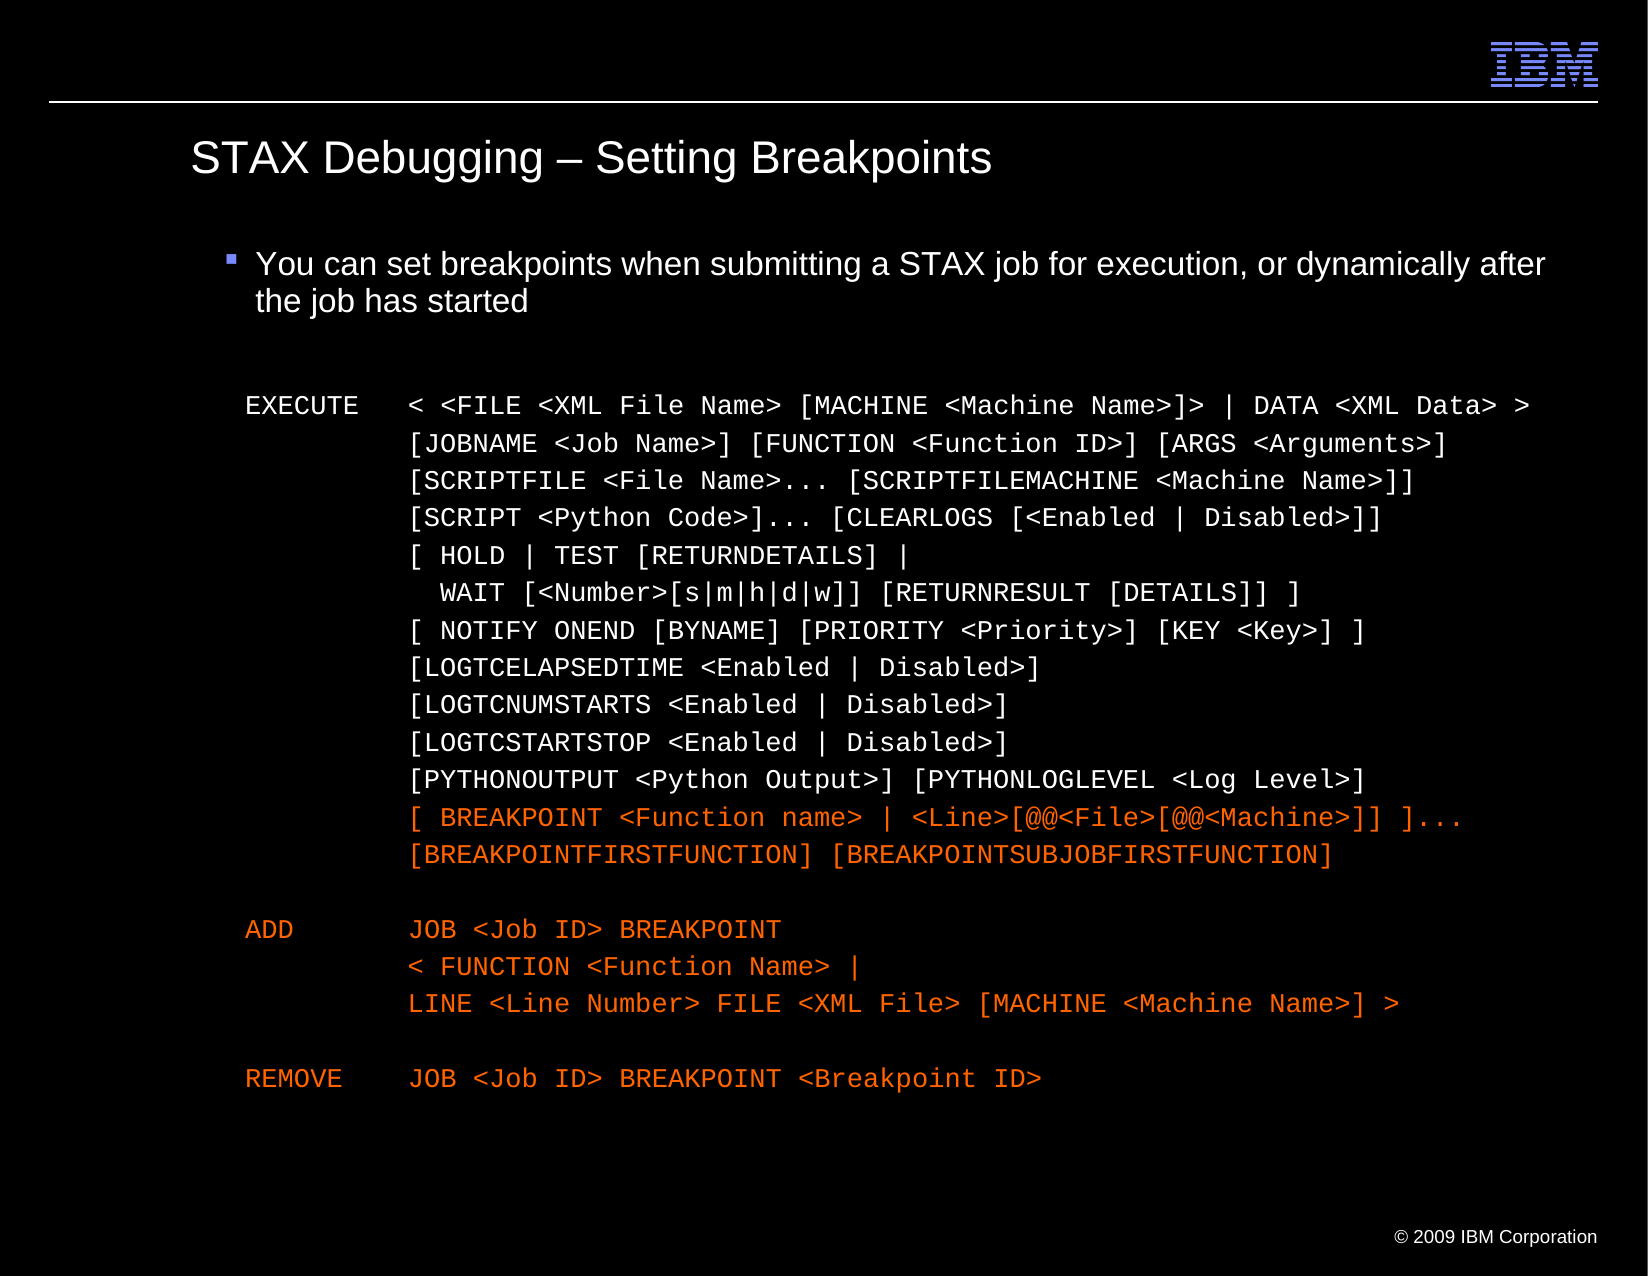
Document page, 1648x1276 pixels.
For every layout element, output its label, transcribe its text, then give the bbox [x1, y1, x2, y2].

text_box STAX Debugging – Setting Breakpoints [173, 125, 1648, 218]
picture [1491, 42, 1598, 87]
text_box EXECUTE < <FILE <XML File Name> [MACHINE <Machine Name>]> | DATA <XML Data> > [JOBNAME <Job Name>] [FUNCTION <Function ID>] [ARGS <Arguments>] [SCRIPTFILE <File Name>... [SCRIPTFILEMACHINE <Machine Name>]] [SCRIPT <Python Code>]... [CLEARLOGS [<Enabled | Disabled>]] [ HOLD | TEST [RETURNDETAILS] | WAIT [<Number>[s|m|h|d|w]] [RETURNRESULT [DETAILS]] ] [ NOTIFY ONEND [BYNAME] [PRIORITY <Priority>] [KEY <Key>] ] [LOGTCELAPSEDTIME <Enabled | Disabled>] [LOGTCNUMSTARTS <Enabled | Disabled>] [LOGTCSTARTSTOP <Enabled | Disabled>] [PYTHONOUTPUT <Python Output>] [PYTHONLOGLEVEL <Log Level>] [ BREAKPOINT <Function name> | <Line>[@@<File>[@@<Machine>]] ]... [BREAKPOINTFIRSTFUNCTION] [BREAKPOINTSUBJOBFIRSTFUNCTION] ADD JOB <Job ID> BREAKPOINT < FUNCTION <Function Name> | LINE <Line Number> FILE <XML File> [MACHINE <Machine Name>] > REMOVE JOB <Job ID> BREAKPOINT <Breakpoint ID> [245, 387, 1599, 1094]
list You can set breakpoints when submitting a STAX job for execution, or dynamically after the job has started [207, 237, 1612, 363]
